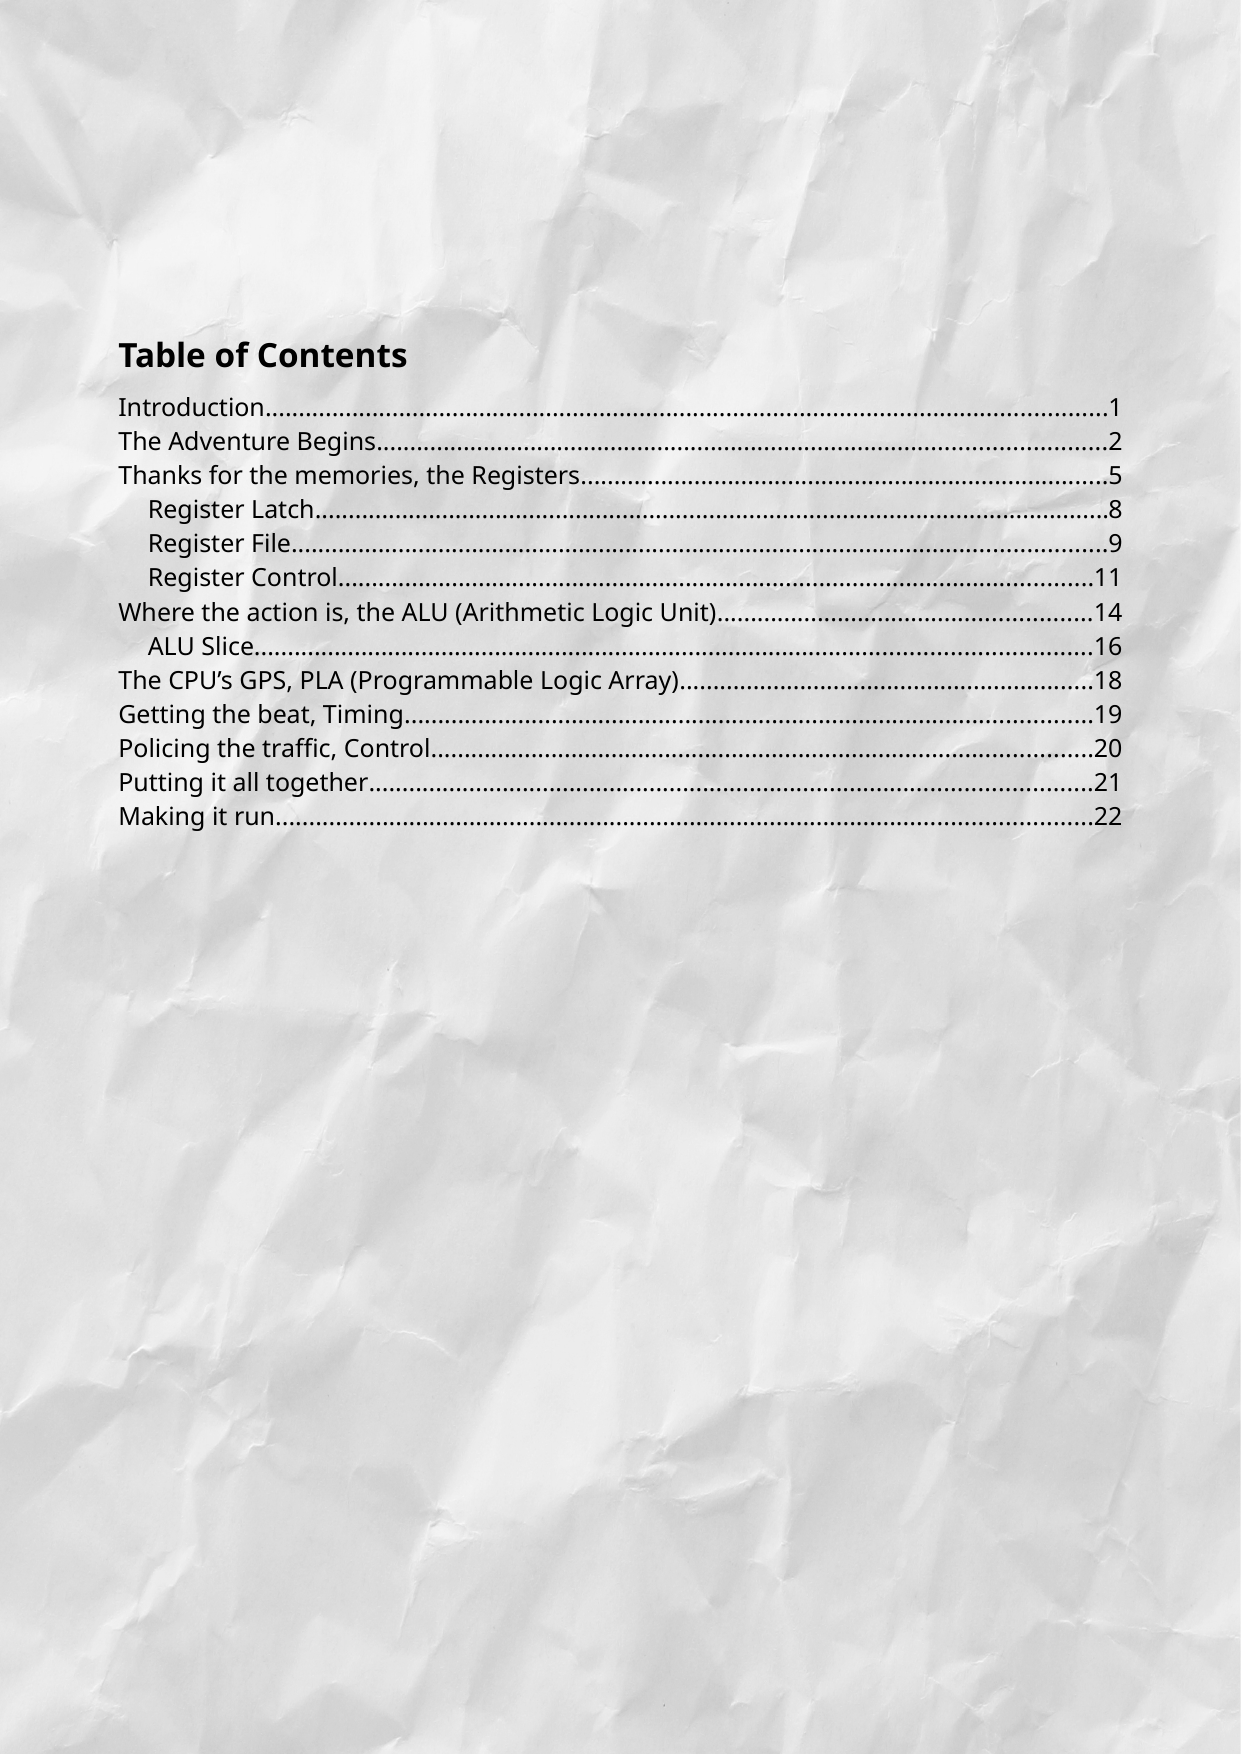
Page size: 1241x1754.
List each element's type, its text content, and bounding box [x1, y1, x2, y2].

text Register Latch 8 [148, 492, 1122, 526]
text Getting the beat, Timing 19 [118, 696, 1122, 730]
text Introduction 1 [118, 390, 1122, 424]
text Putting it all together 21 [118, 764, 1122, 798]
text Register Control 11 [148, 560, 1122, 594]
picture [0, 0, 1241, 1754]
text Register File 9 [148, 526, 1122, 560]
subtitle Table of Contents [118, 332, 1122, 377]
text The CPU’s GPS, PLA (Programmable Logic Array) 18 [118, 662, 1122, 696]
text Thanks for the memories, the Registers 5 [118, 458, 1122, 492]
text The Adventure Begins 2 [118, 424, 1122, 458]
text Policing the traffic, Control 20 [118, 730, 1122, 764]
text Where the action is, the ALU (Arithmetic Logic Unit) 14 [118, 594, 1122, 628]
text Making it run 22 [118, 798, 1122, 833]
text ALU Slice 16 [148, 628, 1122, 662]
